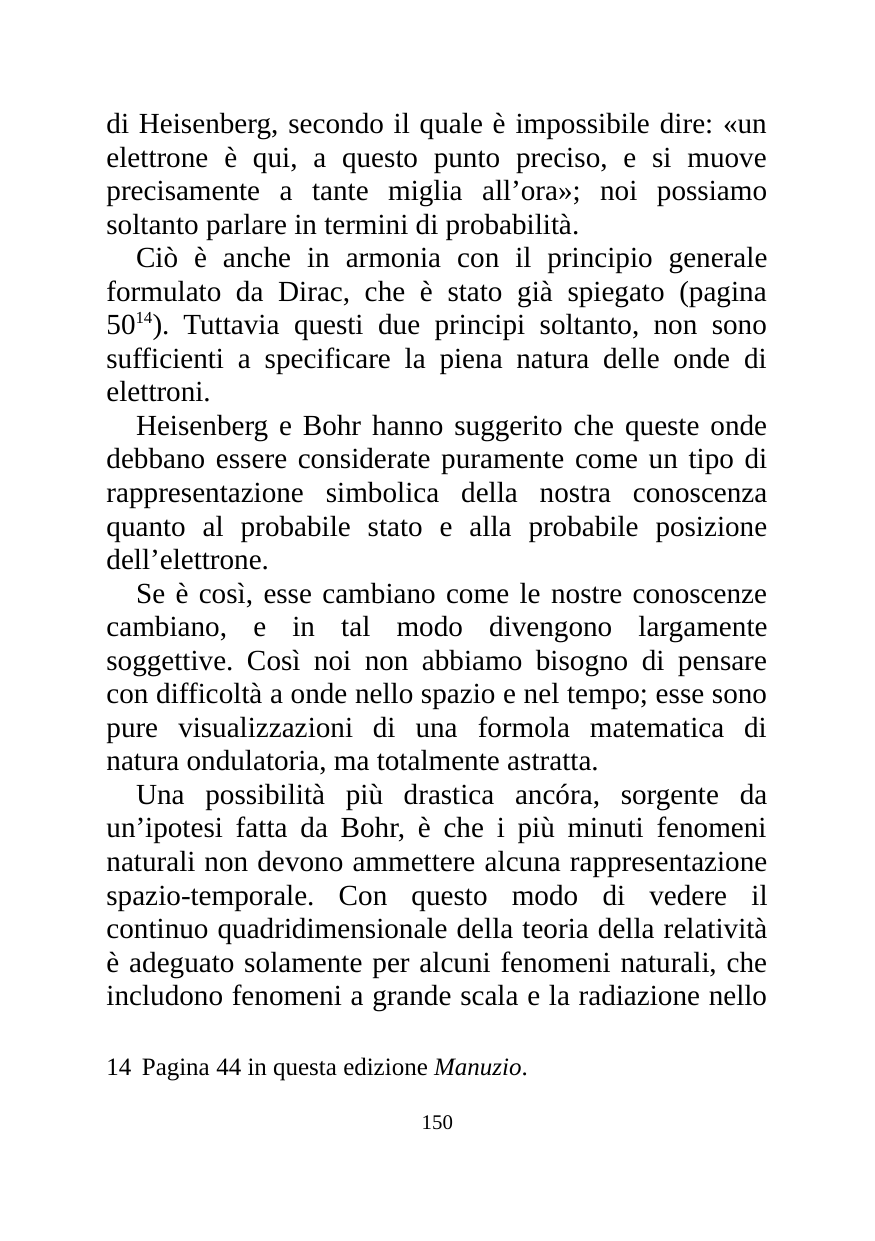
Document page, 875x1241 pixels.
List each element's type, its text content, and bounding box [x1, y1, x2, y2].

text Ciò è anche in armonia con il principio generale formulato da Dirac, che è stato già spiegato (pagina 50). Tuttavia questi due principi soltanto, non sono sufficienti a specificare la piena natura delle onde di elettroni. [106, 240, 768, 408]
text Una possibilità più drastica ancóra, sorgente da un’ipotesi fatta da Bohr, è che i più minuti fenomeni naturali non devono ammettere alcuna rappresentazione spazio-temporale. Con questo modo di vedere il continuo quadridimensionale della teoria della relatività è adeguato solamente per alcuni fenomeni naturali, che includono fenomeni a grande scala e la radiazione nello [106, 777, 768, 1012]
text Heisenberg e Bohr hanno suggerito che queste onde debbano essere considerate puramente come un tipo di rappresentazione simbolica della nostra conoscenza quanto al probabile stato e alla probabile posizione dell’elettrone. [106, 408, 768, 576]
text Pagina 43 in questa edizione Manuzio. [106, 1052, 768, 1080]
text di Heisenberg, secondo il quale è impossibile dire: «un elettrone è qui, a questo punto preciso, e si muove precisamente a tante miglia all’ora»; noi possiamo soltanto parlare in termini di probabilità. [106, 106, 768, 240]
text Se è così, esse cambiano come le nostre conoscenze cambiano, e in tal modo divengono largamente soggettive. Così noi non abbiamo bisogno di pensare con difficoltà a onde nello spazio e nel tempo; esse sono pure visualizzazioni di una formola matematica di natura ondulatoria, ma totalmente astratta. [106, 576, 768, 777]
